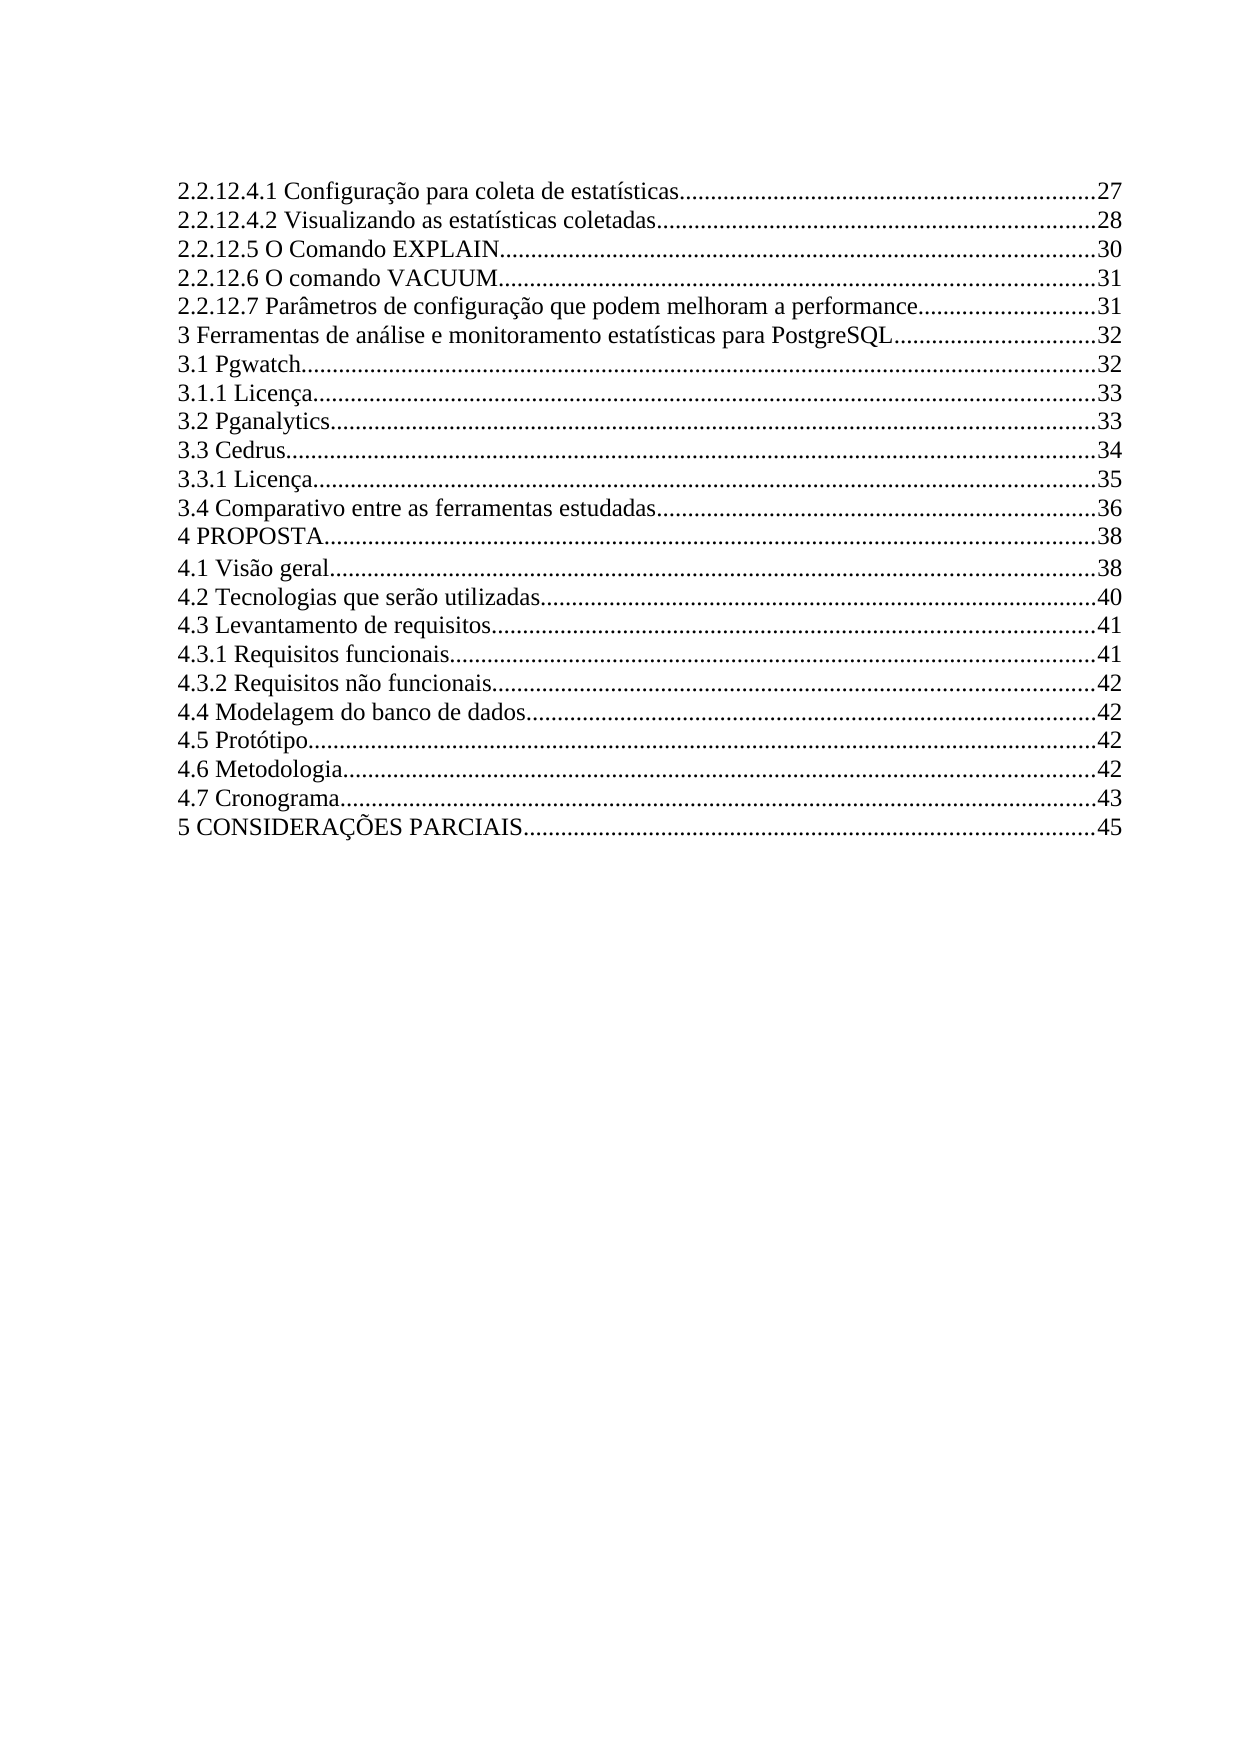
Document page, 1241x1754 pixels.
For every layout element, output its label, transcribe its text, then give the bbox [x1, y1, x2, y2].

text 4 Proposta 38 [177, 521, 1122, 550]
text 4.2 Tecnologias que serão utilizadas 40 [177, 582, 1122, 611]
text 4.5 Protótipo 42 [177, 726, 1122, 754]
text 3 Ferramentas de análise e monitoramento estatísticas para PostgreSQL 32 [177, 320, 1122, 349]
text 2.2.12.5 O Comando EXPLAIN 30 [177, 234, 1122, 263]
text 3.3 Cedrus 34 [177, 435, 1122, 464]
text 4.1 Visão geral 38 [177, 553, 1122, 582]
text 4.3.2 Requisitos não funcionais 42 [177, 668, 1122, 697]
text 4.3 Levantamento de requisitos 41 [177, 611, 1122, 639]
text 2.2.12.4.2 Visualizando as estatísticas coletadas 28 [177, 205, 1122, 234]
text 3.1.1 Licença 33 [177, 378, 1122, 406]
text 4.7 Cronograma 43 [177, 783, 1122, 812]
text 3.3.1 Licença 35 [177, 464, 1122, 493]
text 3.2 Pganalytics 33 [177, 406, 1122, 435]
text 3.1 Pgwatch 32 [177, 349, 1122, 378]
text 4.4 Modelagem do banco de dados 42 [177, 697, 1122, 726]
text 3.4 Comparativo entre as ferramentas estudadas 36 [177, 493, 1122, 521]
text 2.2.12.7 Parâmetros de configuração que podem melhoram a performance 31 [177, 291, 1122, 320]
text 5 Considerações parciais 45 [177, 812, 1122, 841]
text 2.2.12.4.1 Configuração para coleta de estatísticas 27 [177, 176, 1122, 205]
text 4.6 Metodologia 42 [177, 754, 1122, 783]
text 4.3.1 Requisitos funcionais 41 [177, 639, 1122, 668]
text 2.2.12.6 O comando VACUUM 31 [177, 263, 1122, 291]
